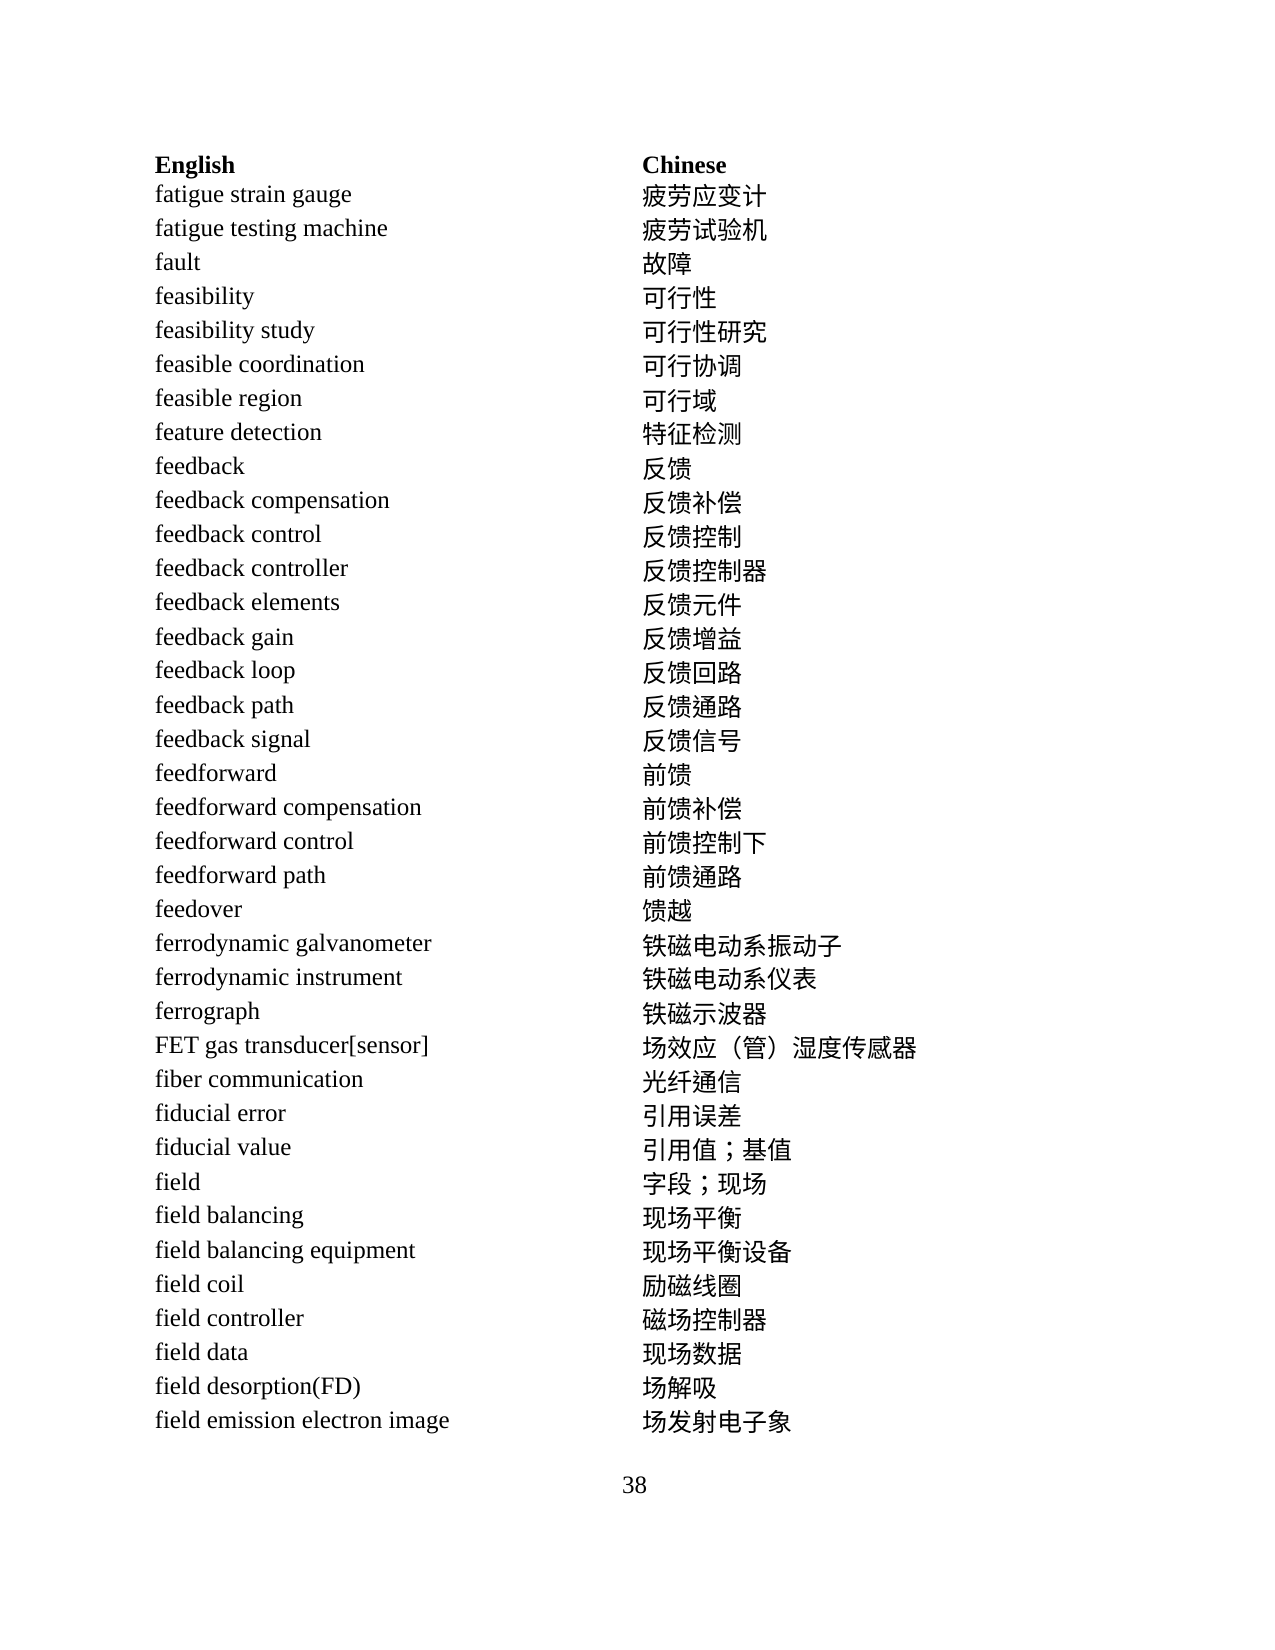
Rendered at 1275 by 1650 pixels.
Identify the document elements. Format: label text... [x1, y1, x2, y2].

table_cell 前馈补偿 [638, 792, 1125, 826]
table_cell 疲劳试验机 [638, 213, 1125, 247]
table_cell 光纤通信 [638, 1064, 1125, 1098]
table_cell 现场平衡 [638, 1201, 1125, 1235]
table_cell field emission electron image [150, 1405, 637, 1439]
table_cell 反馈补偿 [638, 485, 1125, 519]
table_cell 反馈控制器 [638, 554, 1125, 587]
table_cell field data [150, 1337, 637, 1371]
table_cell feedforward control [150, 826, 637, 860]
table_cell feedback compensation [150, 485, 637, 519]
table_cell 现场数据 [638, 1337, 1125, 1371]
table_cell field coil [150, 1269, 637, 1303]
table_cell feature detection [150, 417, 637, 451]
table_cell 铁磁示波器 [638, 996, 1125, 1030]
table_cell 可行性 [638, 281, 1125, 315]
table_cell feedback gain [150, 622, 637, 656]
table_cell 引用值；基值 [638, 1133, 1125, 1167]
table_cell FET gas transducer[sensor] [150, 1030, 637, 1064]
table_cell feasibility [150, 281, 637, 315]
table_cell 可行性研究 [638, 315, 1125, 349]
table_cell 励磁线圈 [638, 1269, 1125, 1303]
table_cell 可行域 [638, 383, 1125, 417]
table_cell 特征检测 [638, 417, 1125, 451]
table_cell feedback path [150, 690, 637, 724]
table_cell 场发射电子象 [638, 1405, 1125, 1439]
table_cell 现场平衡设备 [638, 1235, 1125, 1269]
table_cell field balancing [150, 1201, 637, 1235]
table_cell 馈越 [638, 894, 1125, 928]
table_cell 铁磁电动系振动子 [638, 928, 1125, 962]
table_cell feedback elements [150, 588, 637, 622]
table_cell ferrograph [150, 996, 637, 1030]
table_cell feedforward [150, 758, 637, 792]
table_cell feedforward path [150, 860, 637, 894]
table_cell 前馈 [638, 758, 1125, 792]
table_cell 场解吸 [638, 1371, 1125, 1405]
table_cell 故障 [638, 247, 1125, 281]
table_cell feedback control [150, 519, 637, 553]
table_cell 铁磁电动系仪表 [638, 962, 1125, 996]
table_cell feasible region [150, 383, 637, 417]
table_header Chinese [638, 150, 1125, 179]
table_cell 反馈增益 [638, 622, 1125, 656]
table_cell feedback controller [150, 554, 637, 587]
table_cell ferrodynamic instrument [150, 962, 637, 996]
table_cell field balancing equipment [150, 1235, 637, 1269]
table_cell feedover [150, 894, 637, 928]
table_cell feedback [150, 451, 637, 485]
table_cell 反馈控制 [638, 519, 1125, 553]
table_header English [150, 150, 637, 179]
table_cell fault [150, 247, 637, 281]
table_cell 反馈信号 [638, 724, 1125, 758]
table_cell feasibility study [150, 315, 637, 349]
table_cell field controller [150, 1303, 637, 1337]
table_cell 反馈元件 [638, 588, 1125, 622]
table_cell 磁场控制器 [638, 1303, 1125, 1337]
table_cell 反馈 [638, 451, 1125, 485]
table_cell 前馈通路 [638, 860, 1125, 894]
table_cell feedback signal [150, 724, 637, 758]
table_cell 引用误差 [638, 1099, 1125, 1132]
table_cell 场效应（管）湿度传感器 [638, 1030, 1125, 1064]
table_cell 字段；现场 [638, 1167, 1125, 1201]
table_cell fiducial error [150, 1099, 637, 1132]
table_cell field desorption(FD) [150, 1371, 637, 1405]
table_cell fiber communication [150, 1064, 637, 1098]
table_cell feedback loop [150, 656, 637, 690]
table_cell ferrodynamic galvanometer [150, 928, 637, 962]
table_cell 可行协调 [638, 349, 1125, 383]
table_cell fiducial value [150, 1133, 637, 1167]
table_cell 反馈回路 [638, 656, 1125, 690]
table_cell feedforward compensation [150, 792, 637, 826]
table_cell 前馈控制下 [638, 826, 1125, 860]
table_cell 反馈通路 [638, 690, 1125, 724]
table_cell 疲劳应变计 [638, 179, 1125, 213]
table_cell feasible coordination [150, 349, 637, 383]
table_cell fatigue testing machine [150, 213, 637, 247]
table_cell field [150, 1167, 637, 1201]
table_cell fatigue strain gauge [150, 179, 637, 213]
